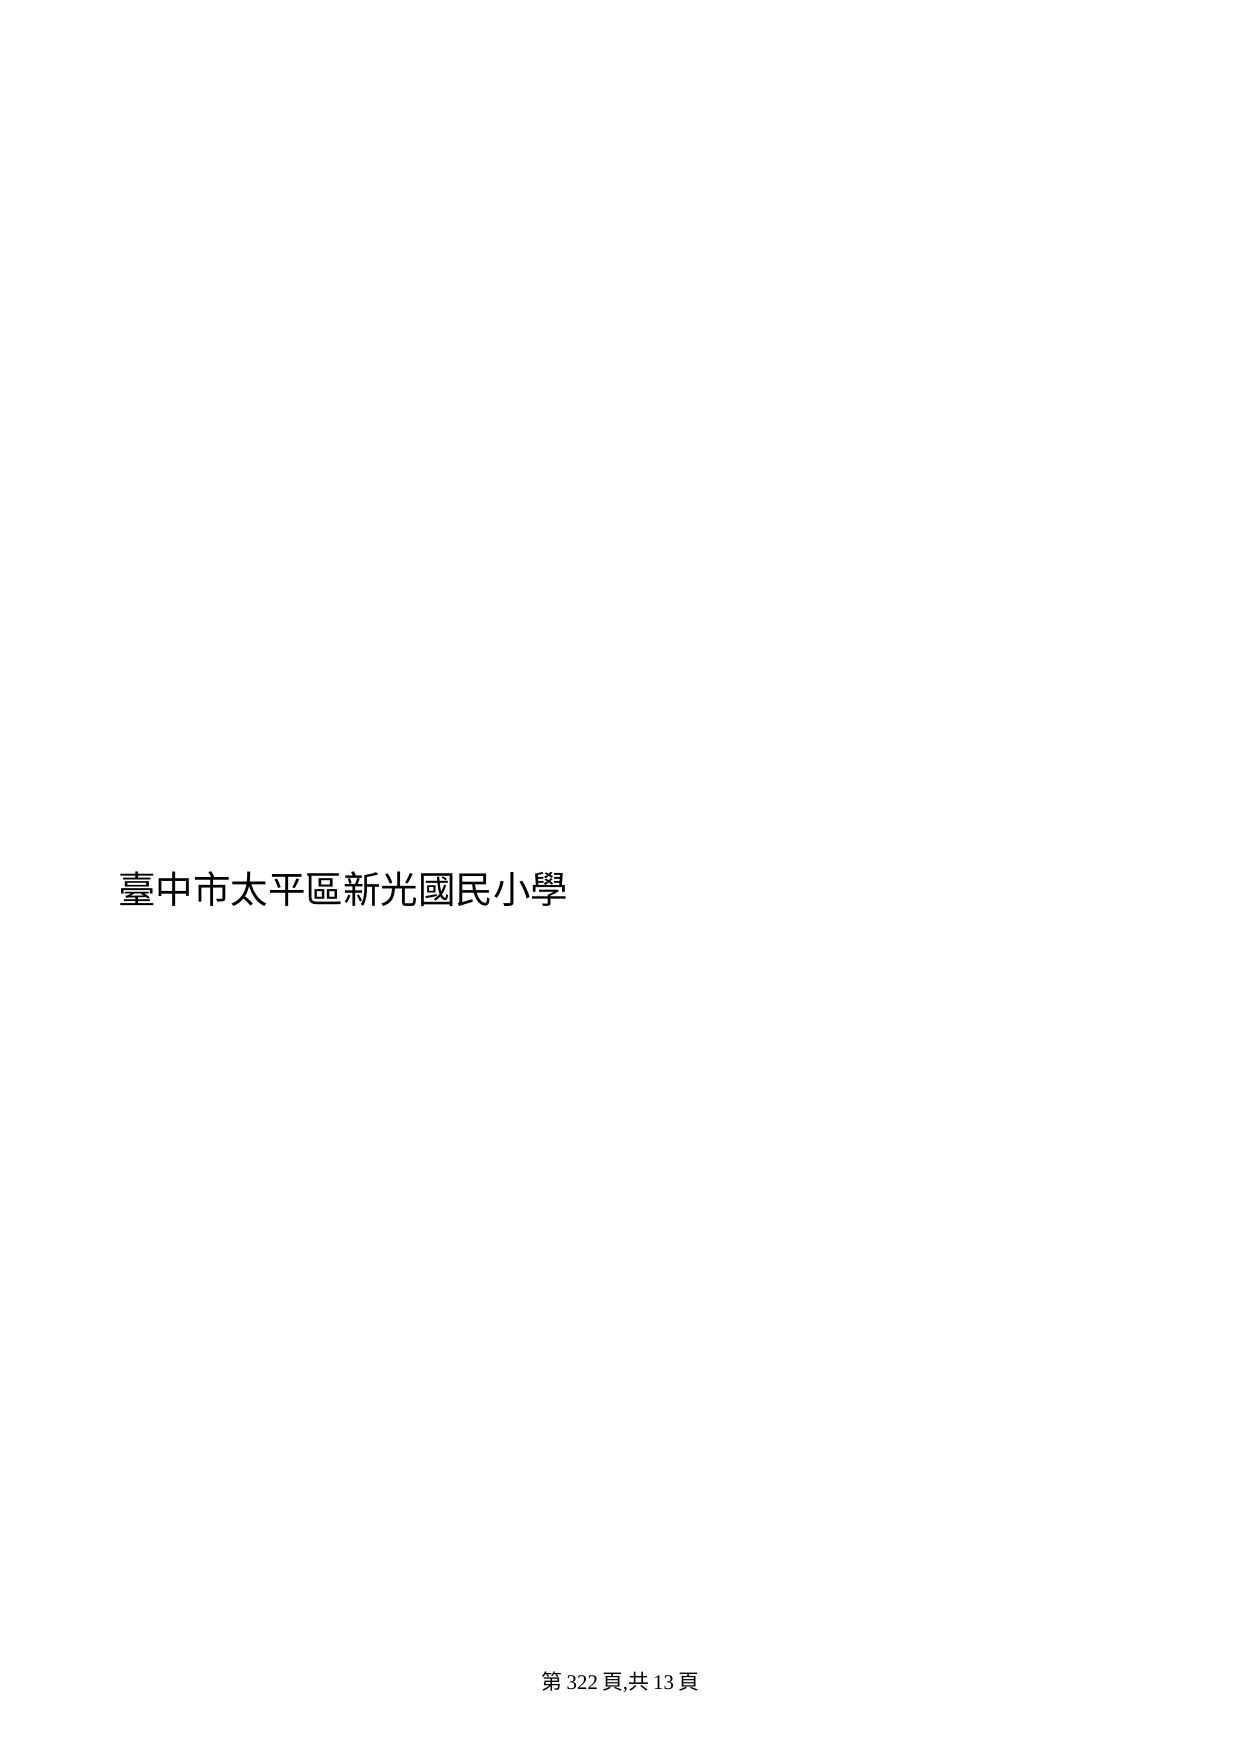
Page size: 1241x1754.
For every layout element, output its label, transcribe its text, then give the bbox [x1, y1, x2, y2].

text 臺中市太平區新光國民小學 [118, 846, 1122, 908]
